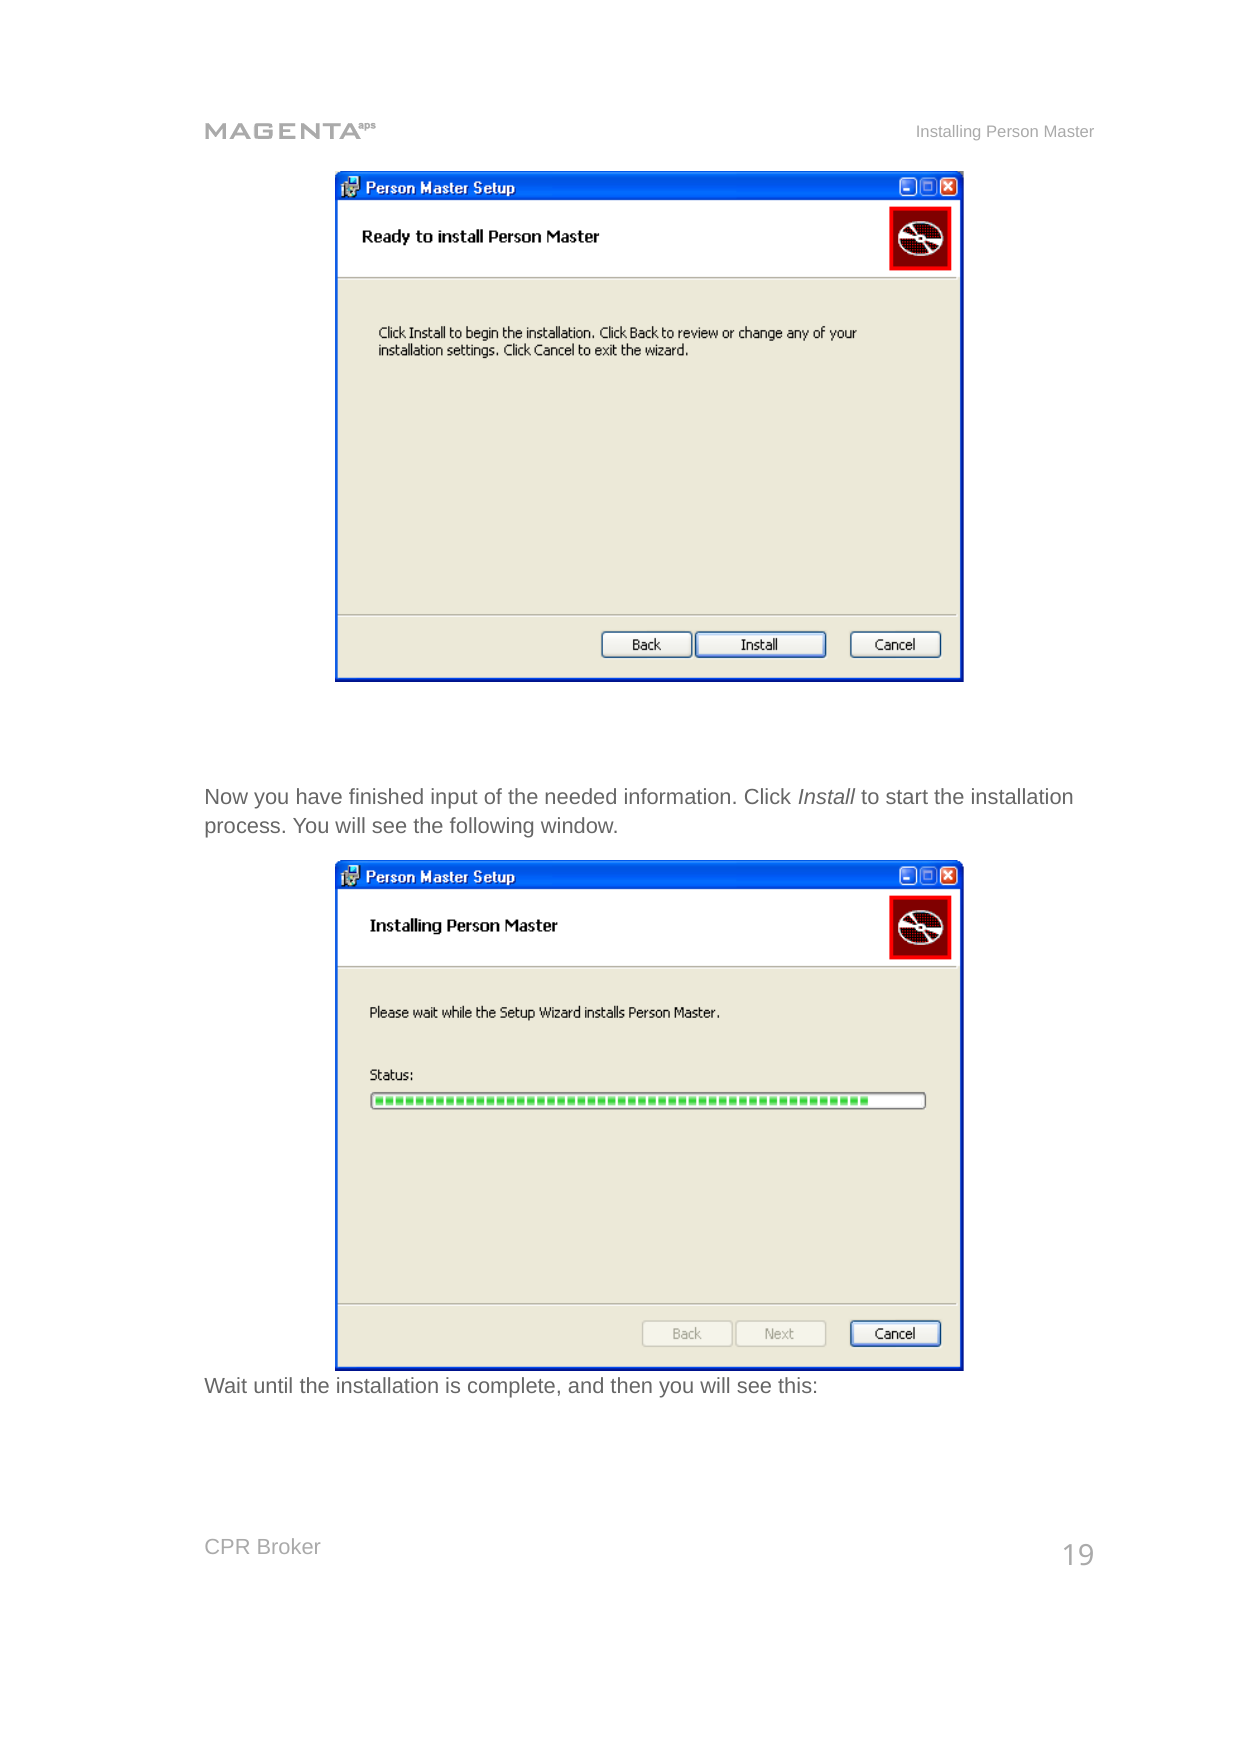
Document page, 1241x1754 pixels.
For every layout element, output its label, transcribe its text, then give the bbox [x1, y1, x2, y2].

picture [335, 171, 964, 682]
text Wait until the installation is complete, and then you will see this: [204, 1371, 1094, 1400]
picture [335, 860, 964, 1371]
text Now you have finished input of the needed information. Click Install to start the installation process. You will see the following window. [204, 781, 1094, 840]
